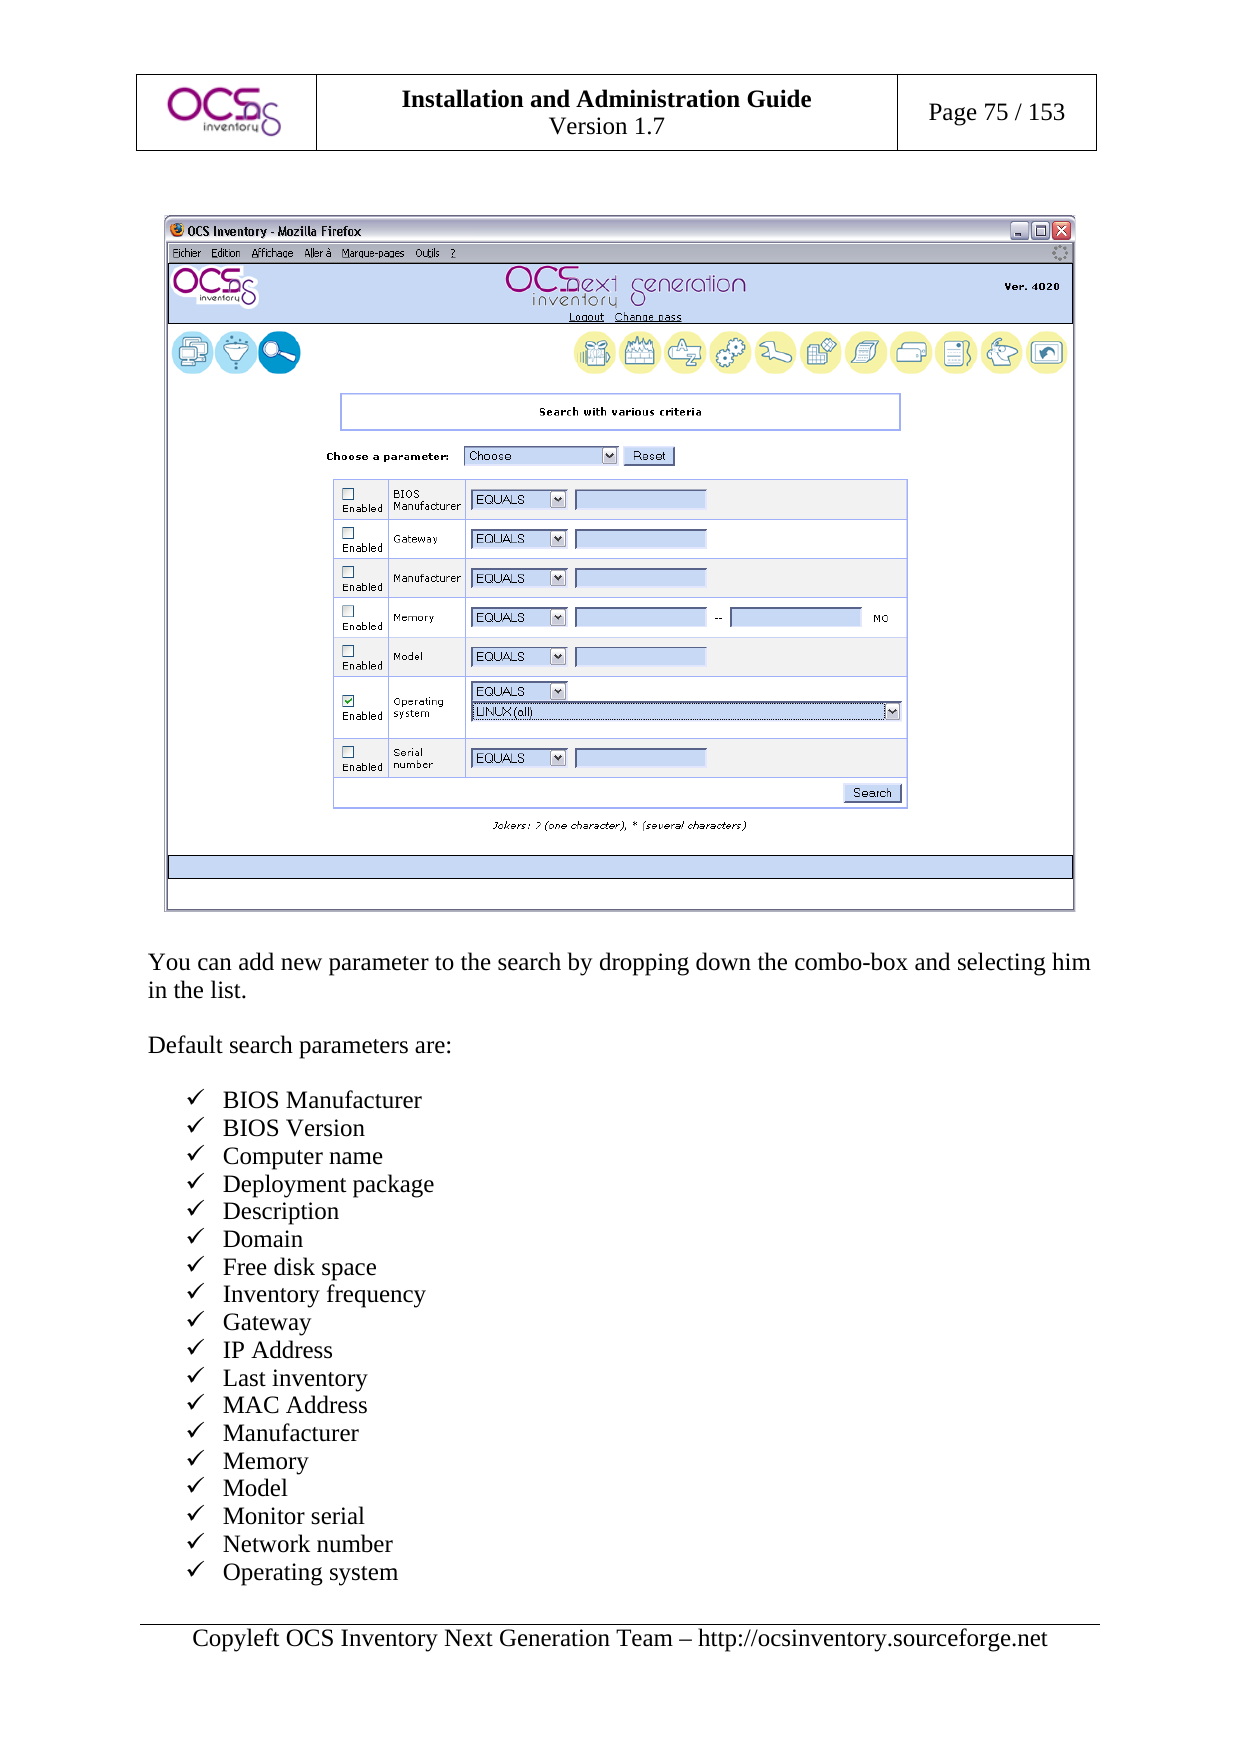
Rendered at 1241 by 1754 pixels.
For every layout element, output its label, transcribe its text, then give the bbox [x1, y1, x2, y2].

list MAC Address [185, 1391, 1092, 1419]
list Memory [185, 1447, 1092, 1474]
list Model [185, 1474, 1092, 1502]
list BIOS Manufacturer [185, 1087, 1092, 1114]
list Gateway [185, 1308, 1092, 1336]
text Default search parameters are: [148, 1031, 1092, 1059]
list BIOS Version [185, 1114, 1092, 1142]
list Description [185, 1197, 1092, 1225]
text You can add new parameter to the search by dropping down the combo-box and selecting him in the list. [148, 948, 1092, 1003]
list Manufacturer [185, 1419, 1092, 1447]
list Last inventory [185, 1364, 1092, 1391]
list Deployment package [185, 1170, 1092, 1197]
list Free disk space [185, 1253, 1092, 1281]
list IP Address [185, 1336, 1092, 1364]
picture [164, 215, 1076, 912]
picture [163, 83, 286, 141]
list Network number [185, 1530, 1092, 1558]
list Operating system [185, 1558, 1092, 1585]
list Computer name [185, 1142, 1092, 1170]
list Domain [185, 1225, 1092, 1253]
list Monitor serial [185, 1502, 1092, 1530]
list Inventory frequency [185, 1281, 1092, 1308]
